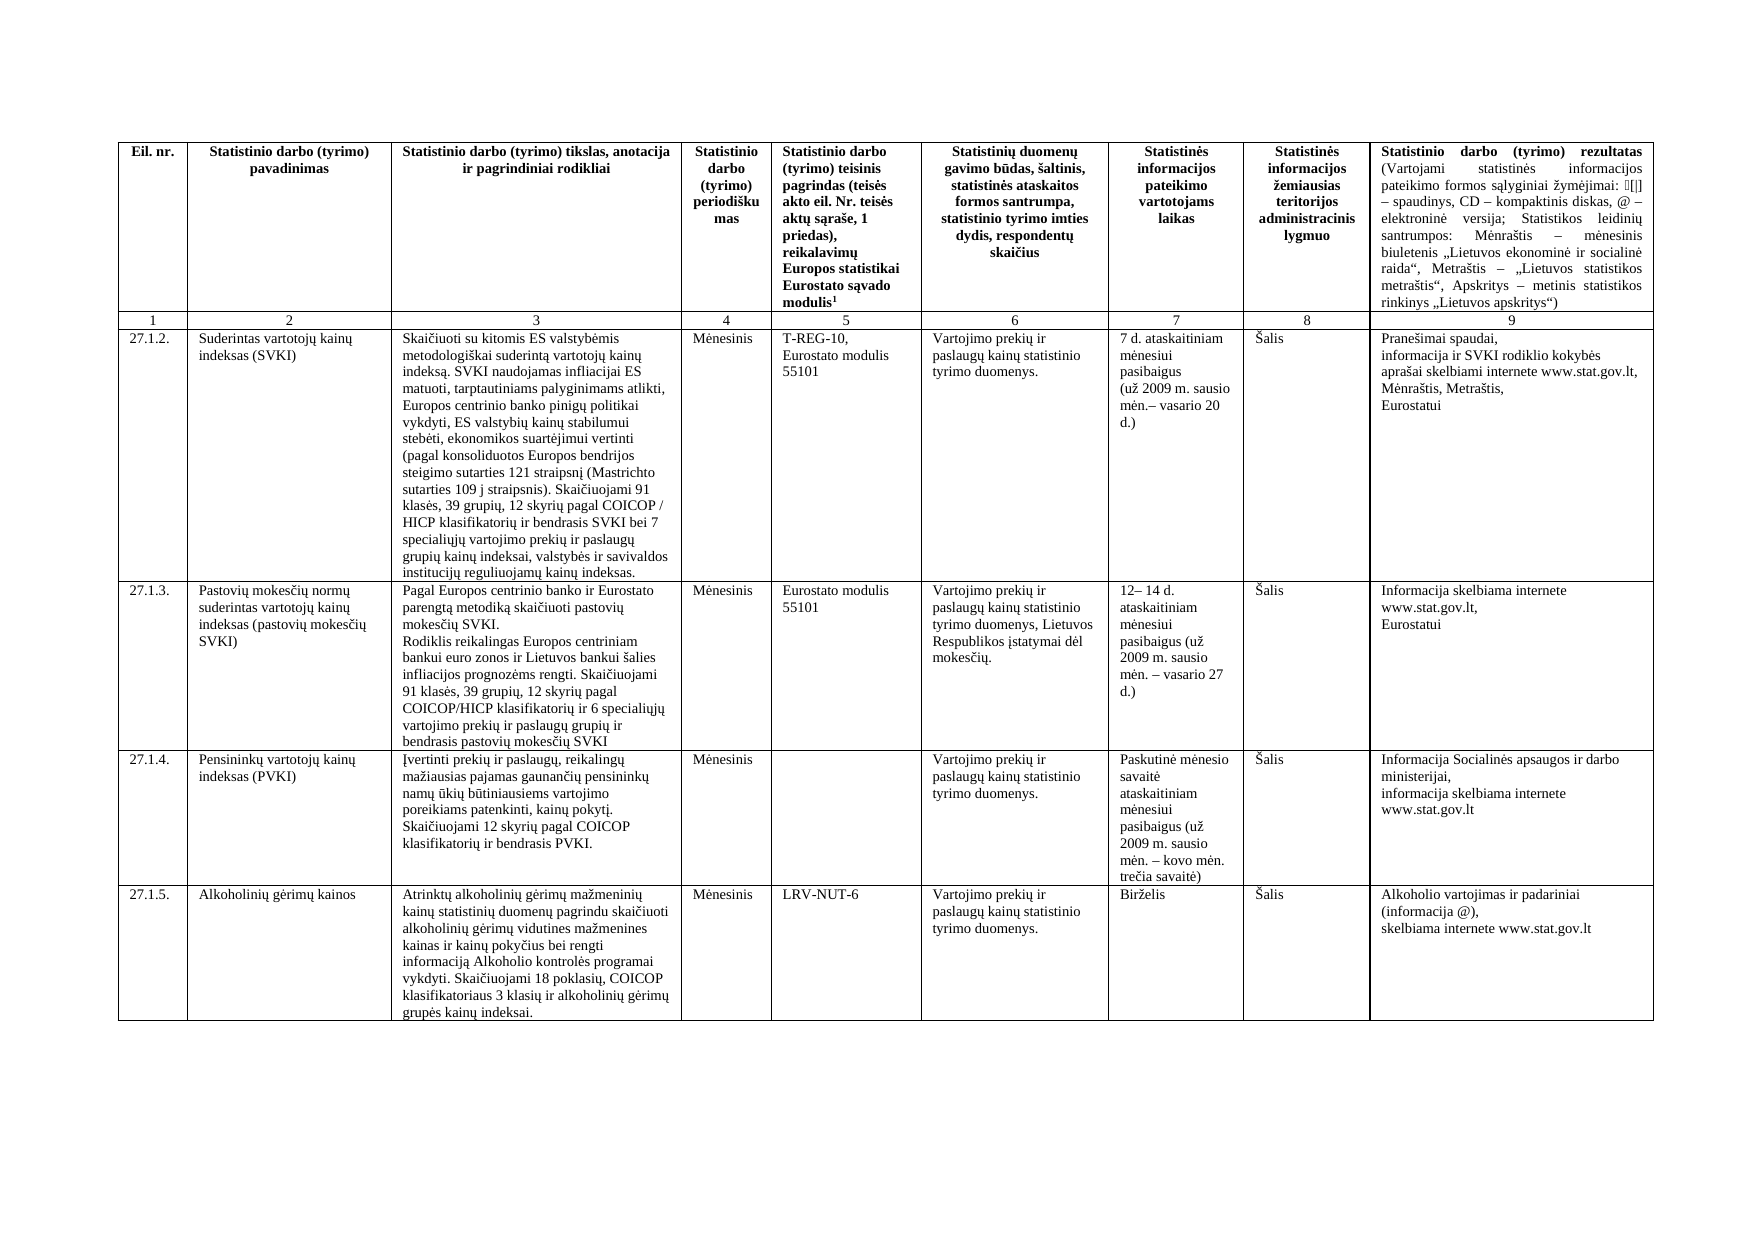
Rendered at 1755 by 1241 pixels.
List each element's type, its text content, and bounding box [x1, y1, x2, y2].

table_cell Pensininkų vartotojų kainų indeksas (PVKI) [188, 751, 391, 885]
table_cell 27.1.2. [119, 330, 187, 581]
table_header Statistinio darbo (tyrimo) tikslas, anotacija ir pagrindiniai rodikliai [392, 143, 681, 311]
table_cell Mėnesinis [682, 751, 771, 885]
table_header Statistinio darbo (tyrimo) periodiškumas [682, 143, 771, 311]
table_cell 7 [1109, 312, 1243, 328]
table_cell 4 [682, 312, 771, 328]
table_cell Pagal Europos centrinio banko ir Eurostato parengtą metodiką skaičiuoti pastovių mokesčių SVKI. Rodiklis reikalingas Europos centriniam bankui euro zonos ir Lietuvos bankui šalies infliacijos prognozėms rengti. Skaičiuojami 91 klasės, 39 grupių, 12 skyrių pagal COICOP/HICP klasifikatorių ir 6 specialiųjų vartojimo prekių ir paslaugų grupių ir bendrasis pastovių mokesčių SVKI [392, 582, 681, 750]
table_cell Vartojimo prekių ir paslaugų kainų statistinio tyrimo duomenys, Lietuvos Respublikos įstatymai dėl mokesčių. [922, 582, 1108, 750]
table_cell Vartojimo prekių ir paslaugų kainų statistinio tyrimo duomenys. [922, 330, 1108, 581]
table_header Statistinio darbo (tyrimo) teisinis pagrindas (teisės akto eil. Nr. teisės aktų sąraše, 1 priedas), reikalavimų Europos statistikai Eurostato sąvado modulis1 [772, 143, 921, 311]
table_cell Pranešimai spaudai, informacija ir SVKI rodiklio kokybės aprašai skelbiami internete www.stat.gov.lt, Mėnraštis, Metraštis, Eurostatui [1371, 330, 1653, 581]
table_cell Informacija skelbiama internete www.stat.gov.lt, Eurostatui [1371, 582, 1653, 750]
table_cell 2 [188, 312, 391, 328]
table_cell Alkoholio vartojimas ir padariniai (informacija @), skelbiama internete www.stat.gov.lt [1371, 886, 1653, 1020]
table_cell 3 [392, 312, 681, 328]
table_cell [772, 751, 921, 885]
table_cell 7 d. ataskaitiniam mėnesiui pasibaigus (už 2009 m. sausio mėn.– vasario 20 d.) [1109, 330, 1243, 581]
table_header Statistinės informacijos žemiausias teritorijos administracinis lygmuo [1244, 143, 1369, 311]
table_cell Pastovių mokesčių normų suderintas vartotojų kainų indeksas (pastovių mokesčių SVKI) [188, 582, 391, 750]
table_cell 27.1.3. [119, 582, 187, 750]
table_cell Skaičiuoti su kitomis ES valstybėmis metodologiškai suderintą vartotojų kainų indeksą. SVKI naudojamas infliacijai ES matuoti, tarptautiniams palyginimams atlikti, Europos centrinio banko pinigų politikai vykdyti, ES valstybių kainų stabilumui stebėti, ekonomikos suartėjimui vertinti (pagal konsoliduotos Europos bendrijos steigimo sutarties 121 straipsnį (Mastrichto sutarties 109 j straipsnis). Skaičiuojami 91 klasės, 39 grupių, 12 skyrių pagal COICOP / HICP klasifikatorių ir bendrasis SVKI bei 7 specialiųjų vartojimo prekių ir paslaugų grupių kainų indeksai, valstybės ir savivaldos institucijų reguliuojamų kainų indeksas. [392, 330, 681, 581]
table_cell Paskutinė mėnesio savaitė ataskaitiniam mėnesiui pasibaigus (už 2009 m. sausio mėn. – kovo mėn. trečia savaitė) [1109, 751, 1243, 885]
table_cell Mėnesinis [682, 582, 771, 750]
table_cell Atrinktų alkoholinių gėrimų mažmeninių kainų statistinių duomenų pagrindu skaičiuoti alkoholinių gėrimų vidutines mažmenines kainas ir kainų pokyčius bei rengti informaciją Alkoholio kontrolės programai vykdyti. Skaičiuojami 18 poklasių, COICOP klasifikatoriaus 3 klasių ir alkoholinių gėrimų grupės kainų indeksai. [392, 886, 681, 1020]
table_header Statistinio darbo (tyrimo) rezultatas (Vartojami statistinės informacijos pateikimo formos sąlyginiai žymėjimai: [|] – spaudinys, CD – kompaktinis diskas, @ – elektroninė versija; Statistikos leidinių santrumpos: Mėnraštis – mėnesinis biuletenis „Lietuvos ekonominė ir socialinė raida“, Metraštis – „Lietuvos statistikos metraštis“, Apskritys – metinis statistikos rinkinys „Lietuvos apskritys“) [1371, 143, 1653, 311]
table_cell 5 [772, 312, 921, 328]
table_header Statistinio darbo (tyrimo) pavadinimas [188, 143, 391, 311]
table_cell Šalis [1244, 751, 1369, 885]
table_cell Vartojimo prekių ir paslaugų kainų statistinio tyrimo duomenys. [922, 751, 1108, 885]
table_cell 27.1.4. [119, 751, 187, 885]
table_cell 12– 14 d. ataskaitiniam mėnesiui pasibaigus (už 2009 m. sausio mėn. – vasario 27 d.) [1109, 582, 1243, 750]
table_cell Suderintas vartotojų kainų indeksas (SVKI) [188, 330, 391, 581]
table_header Statistinės informacijos pateikimo vartotojams laikas [1109, 143, 1243, 311]
table_cell T-REG-10, Eurostato modulis 55101 [772, 330, 921, 581]
table_cell 1 [119, 312, 187, 328]
table_cell 6 [922, 312, 1108, 328]
table_cell Alkoholinių gėrimų kainos [188, 886, 391, 1020]
table_cell 8 [1244, 312, 1369, 328]
table_cell 27.1.5. [119, 886, 187, 1020]
table_cell Šalis [1244, 582, 1369, 750]
table_cell Mėnesinis [682, 330, 771, 581]
table_cell Eurostato modulis 55101 [772, 582, 921, 750]
table_cell Šalis [1244, 330, 1369, 581]
table_cell Įvertinti prekių ir paslaugų, reikalingų mažiausias pajamas gaunančių pensininkų namų ūkių būtiniausiems vartojimo poreikiams patenkinti, kainų pokytį. Skaičiuojami 12 skyrių pagal COICOP klasifikatorių ir bendrasis PVKI. [392, 751, 681, 885]
table_cell LRV-NUT-6 [772, 886, 921, 1020]
table_header Statistinių duomenų gavimo būdas, šaltinis, statistinės ataskaitos formos santrumpa, statistinio tyrimo imties dydis, respondentų skaičius [922, 143, 1108, 311]
table_cell Vartojimo prekių ir paslaugų kainų statistinio tyrimo duomenys. [922, 886, 1108, 1020]
table_cell Informacija Socialinės apsaugos ir darbo ministerijai, informacija skelbiama internete www.stat.gov.lt [1371, 751, 1653, 885]
table_cell Mėnesinis [682, 886, 771, 1020]
table_cell Birželis [1109, 886, 1243, 1020]
table_cell 9 [1371, 312, 1653, 328]
table_header Eil. nr. [119, 143, 187, 311]
table_cell Šalis [1244, 886, 1369, 1020]
